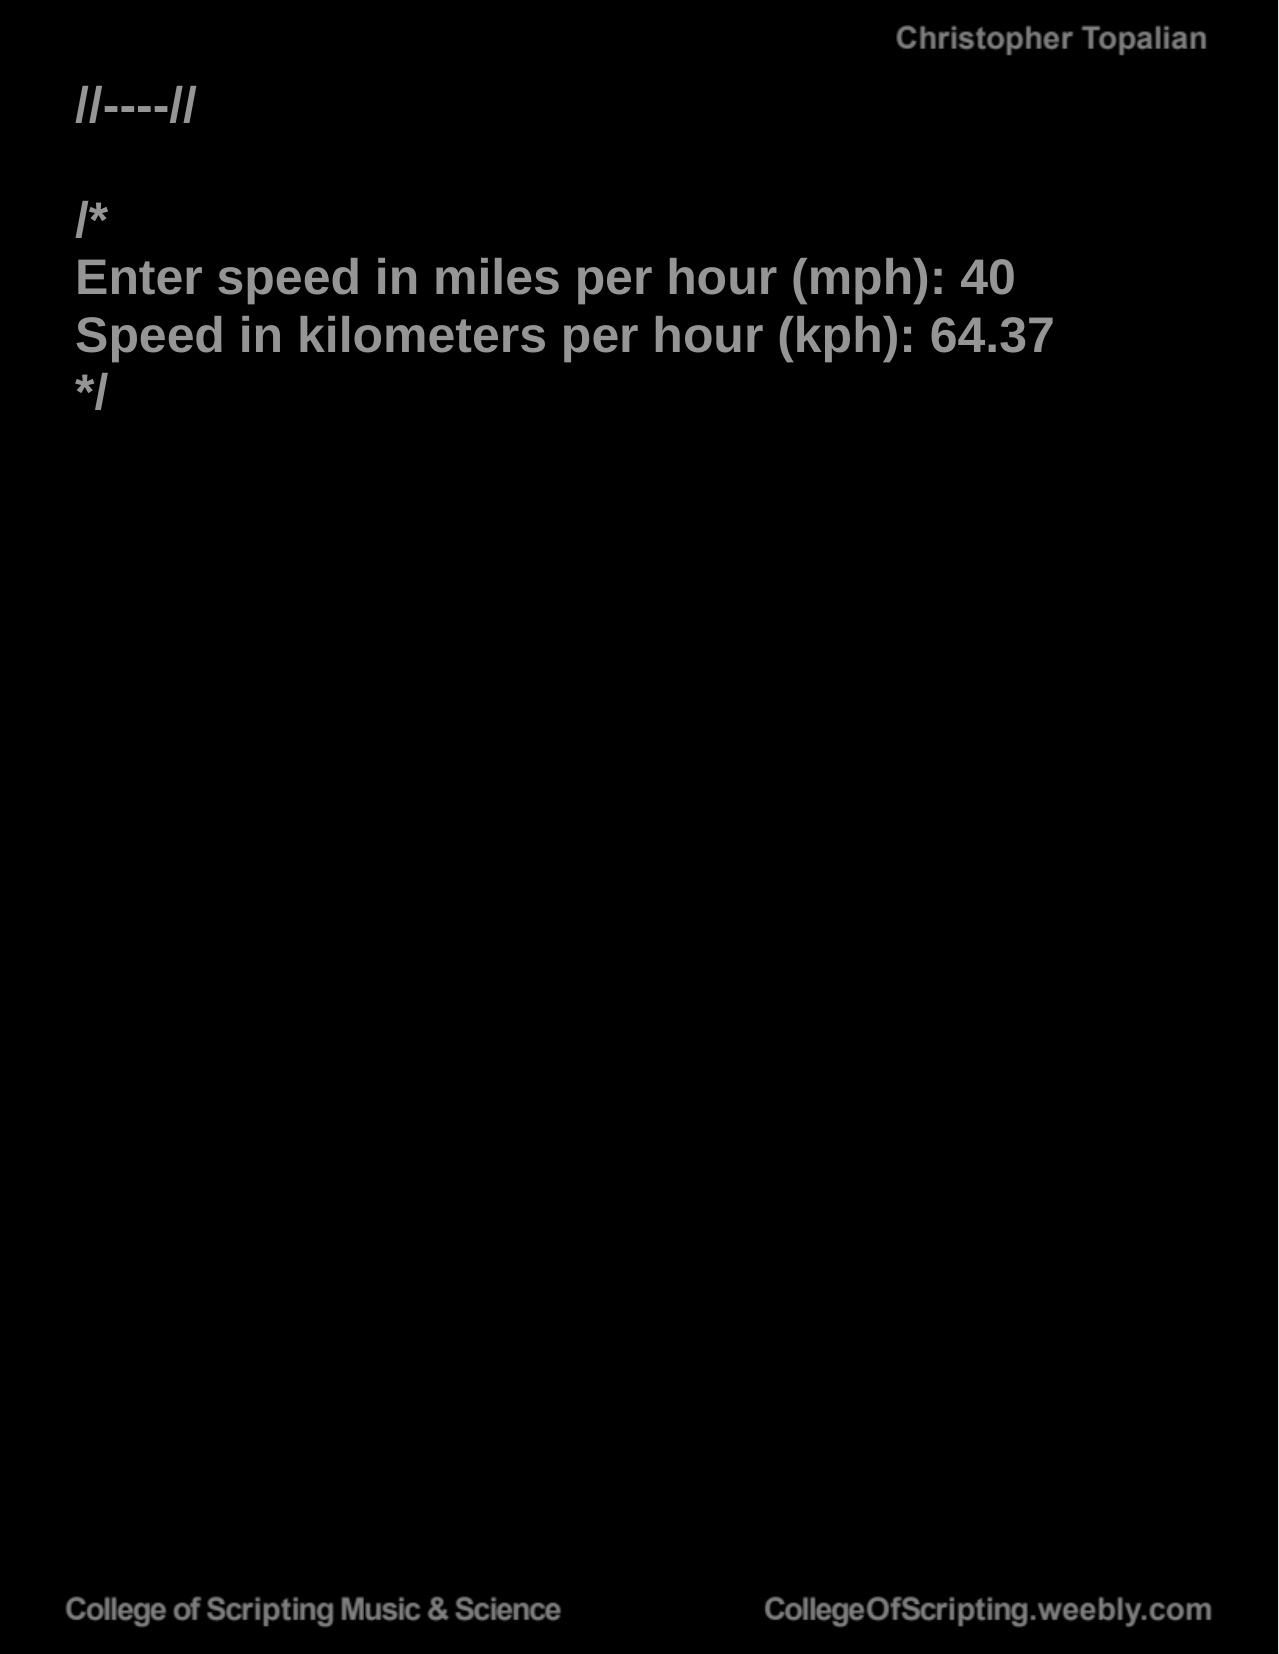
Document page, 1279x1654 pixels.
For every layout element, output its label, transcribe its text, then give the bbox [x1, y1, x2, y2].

text Enter speed in miles per hour (mph): 40 [75, 247, 1203, 305]
text Speed in kilometers per hour (kph): 64.37 [75, 305, 1203, 362]
text /* [75, 190, 1203, 247]
text //----// [75, 75, 1203, 132]
text */ [75, 362, 1203, 420]
